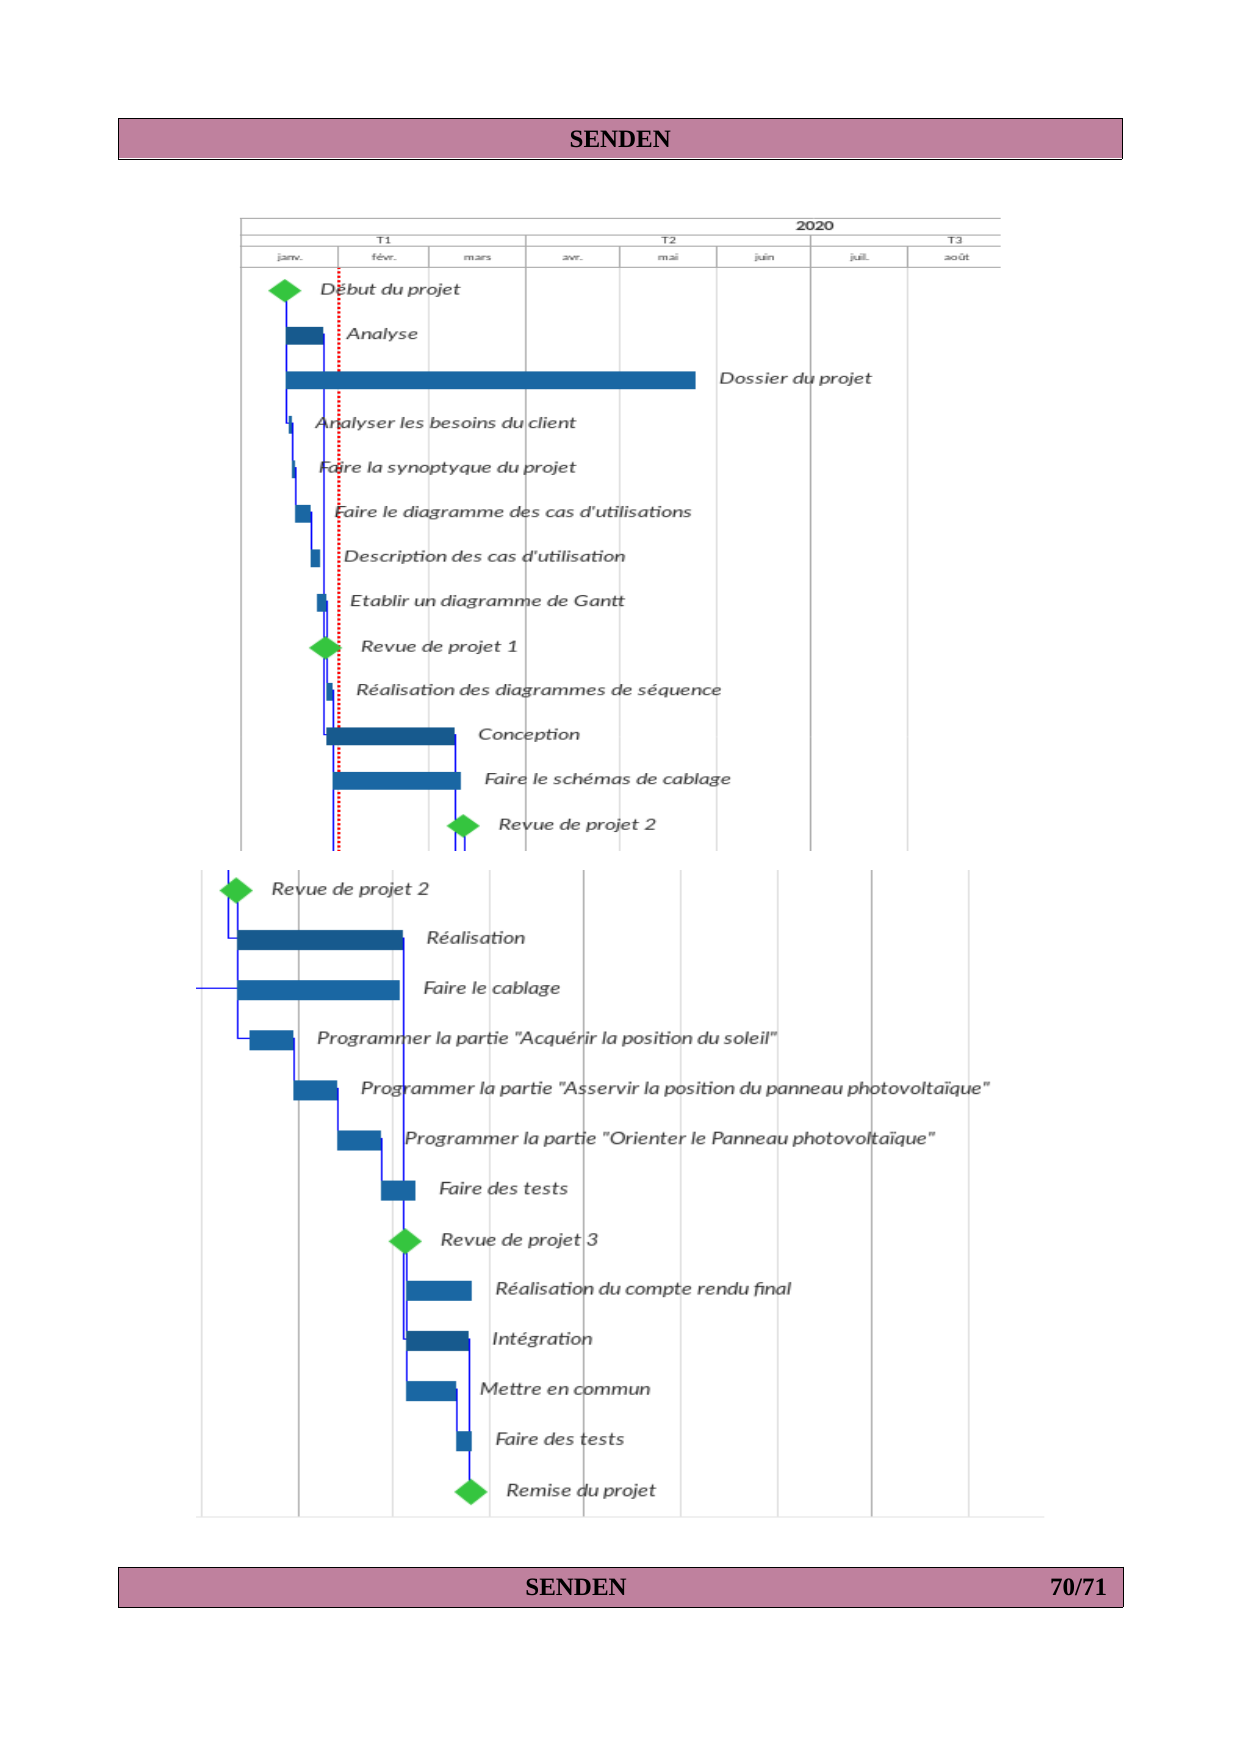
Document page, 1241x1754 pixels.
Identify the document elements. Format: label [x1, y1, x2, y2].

picture [196, 870, 1045, 1519]
picture [239, 209, 1001, 851]
